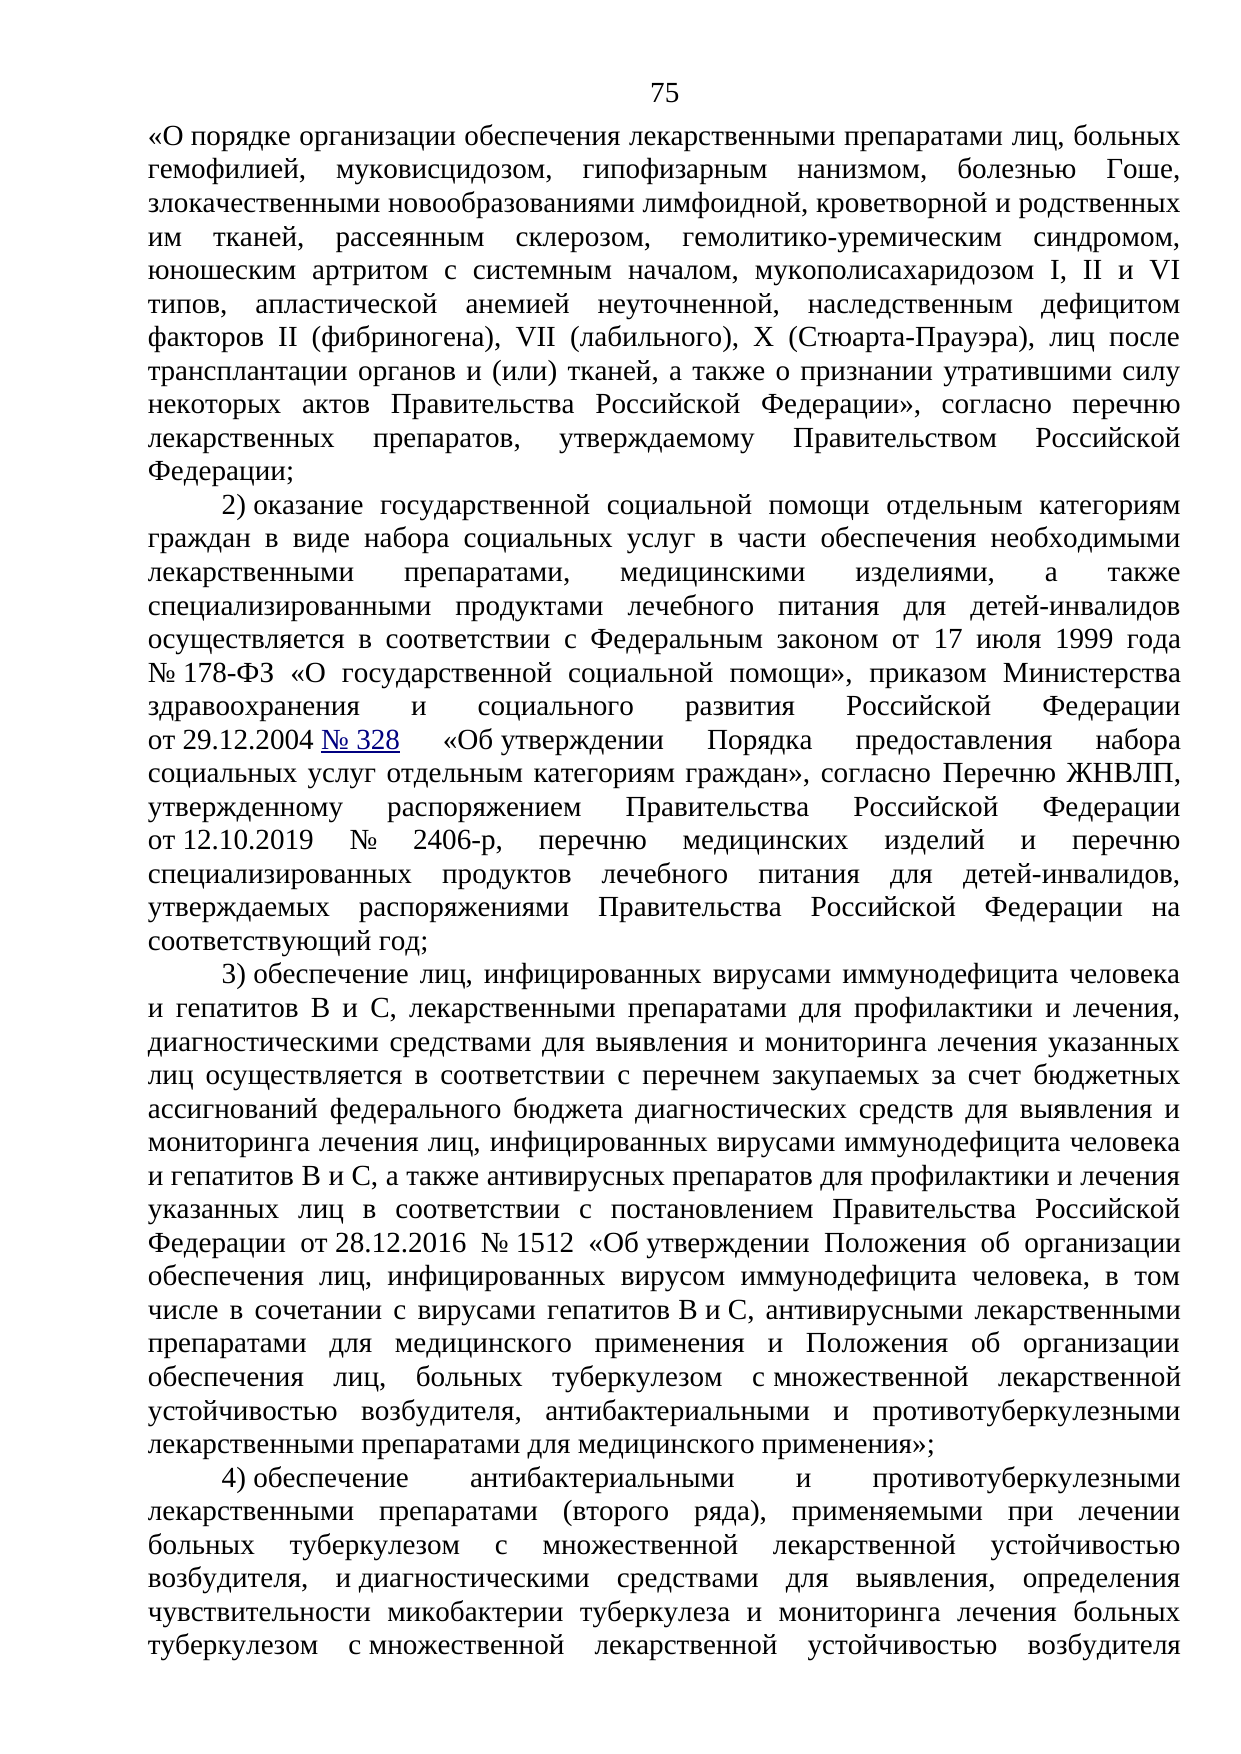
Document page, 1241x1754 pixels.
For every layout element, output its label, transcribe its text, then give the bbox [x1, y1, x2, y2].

text «О порядке организации обеспечения лекарственными препаратами лиц, больных гемофилией, муковисцидозом, гипофизарным нанизмом, болезнью Гоше, злокачественными новообразованиями лимфоидной, кроветворной и родственных им тканей, рассеянным склерозом, гемолитико-уремическим синдромом, юношеским артритом с системным началом, мукополисахаридозом I, II и VI типов, апластической анемией неуточненной, наследственным дефицитом факторов II (фибриногена), VII (лабильного), X (Стюарта-Прауэра), лиц после трансплантации органов и (или) тканей, а также о признании утратившими силу некоторых актов Правительства Российской Федерации», согласно перечню лекарственных препаратов, утверждаемому Правительством Российской Федерации; [148, 118, 1181, 487]
text 2) оказание государственной социальной помощи отдельным категориям граждан в виде набора социальных услуг в части обеспечения необходимыми лекарственными препаратами, медицинскими изделиями, а также специализированными продуктами лечебного питания для детей-инвалидов осуществляется в соответствии с Федеральным законом от 17 июля 1999 года № 178-ФЗ «О государственной социальной помощи», приказом Министерства здравоохранения и социального развития Российской Федерации от 29.12.2004 № 328 «Об утверждении Порядка предоставления набора социальных услуг отдельным категориям граждан», согласно Перечню ЖНВЛП, утвержденному распоряжением Правительства Российской Федерации от 12.10.2019 № 2406-р, перечню медицинских изделий и перечню специализированных продуктов лечебного питания для детей-инвалидов, утверждаемых распоряжениями Правительства Российской Федерации на соответствующий год; [148, 487, 1181, 957]
text 4) обеспечение антибактериальными и противотуберкулезными лекарственными препаратами (второго ряда), применяемыми при лечении больных туберкулезом с множественной лекарственной устойчивостью возбудителя, и диагностическими средствами для выявления, определения чувствительности микобактерии туберкулеза и мониторинга лечения больных туберкулезом с множественной лекарственной устойчивостью возбудителя [148, 1460, 1181, 1661]
text 3) обеспечение лиц, инфицированных вирусами иммунодефицита человека и гепатитов В и С, лекарственными препаратами для профилактики и лечения, диагностическими средствами для выявления и мониторинга лечения указанных лиц осуществляется в соответствии с перечнем закупаемых за счет бюджетных ассигнований федерального бюджета диагностических средств для выявления и мониторинга лечения лиц, инфицированных вирусами иммунодефицита человека и гепатитов В и С, а также антивирусных препаратов для профилактики и лечения указанных лиц в соответствии с постановлением Правительства Российской Федерации от 28.12.2016 № 1512 «Об утверждении Положения об организации обеспечения лиц, инфицированных вирусом иммунодефицита человека, в том числе в сочетании с вирусами гепатитов В и С, антивирусными лекарственными препаратами для медицинского применения и Положения об организации обеспечения лиц, больных туберкулезом с множественной лекарственной устойчивостью возбудителя, антибактериальными и противотуберкулезными лекарственными препаратами для медицинского применения»; [148, 957, 1181, 1460]
